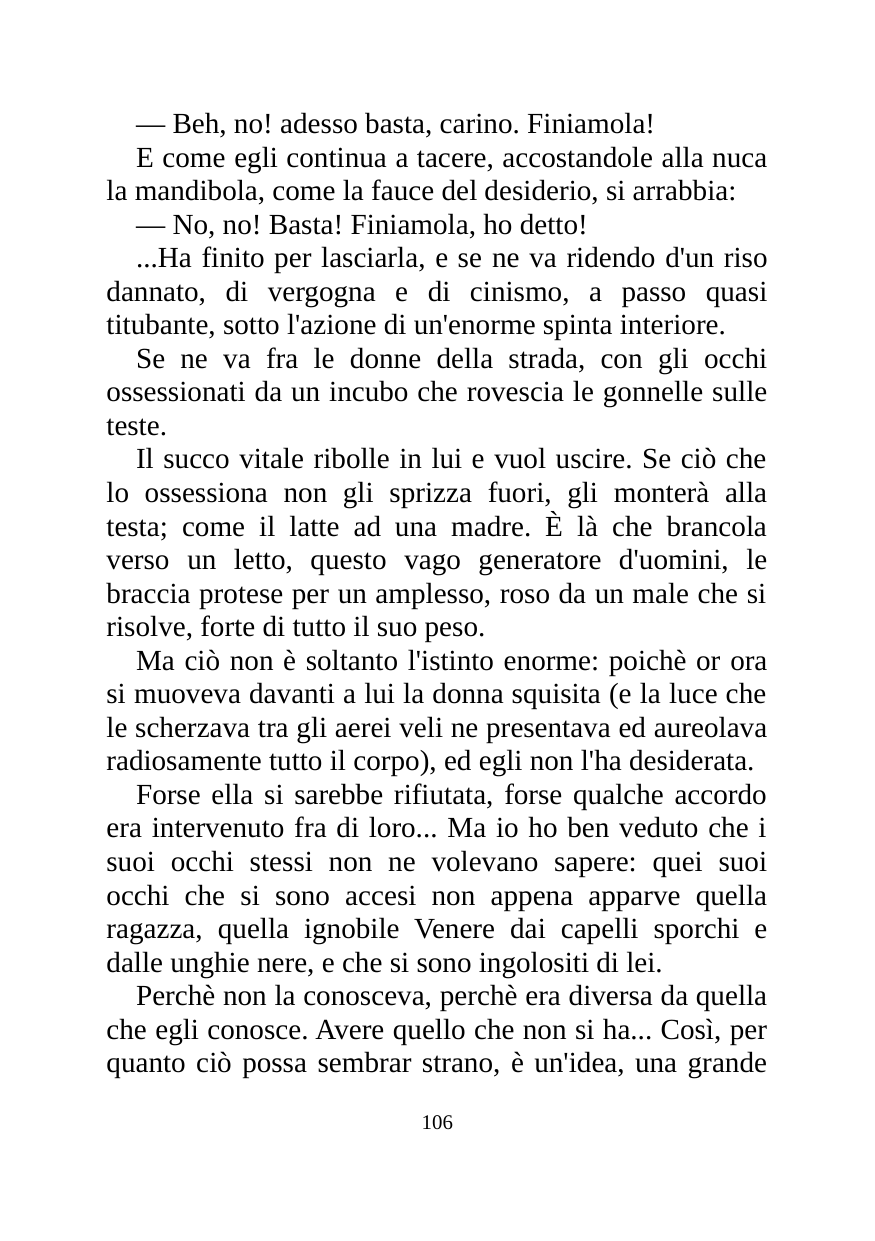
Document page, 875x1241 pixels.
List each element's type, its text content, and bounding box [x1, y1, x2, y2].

text Se ne va fra le donne della strada, con gli occhi ossessionati da un incubo che rovescia le gonnelle sulle teste. [106, 341, 768, 442]
text Perchè non la conosceva, perchè era diversa da quella che egli conosce. Avere quello che non si ha... Così, per quanto ciò possa sembrar strano, è un'idea, una grande [106, 978, 768, 1079]
text — Beh, no! adesso basta, carino. Finiamola! [106, 106, 768, 140]
text — No, no! Basta! Finiamola, ho detto! [106, 207, 768, 240]
text ...Ha finito per lasciarla, e se ne va ridendo d'un riso dannato, di vergogna e di cinismo, a passo quasi titubante, sotto l'azione di un'enorme spinta interiore. [106, 240, 768, 341]
text Ma ciò non è soltanto l'istinto enorme: poichè or ora si muoveva davanti a lui la donna squisita (e la luce che le scherzava tra gli aerei veli ne presentava ed aureolava radiosamente tutto il corpo), ed egli non l'ha desiderata. [106, 643, 768, 777]
text Forse ella si sarebbe rifiutata, forse qualche accordo era intervenuto fra di loro... Ma io ho ben veduto che i suoi occhi stessi non ne volevano sapere: quei suoi occhi che si sono accesi non appena apparve quella ragazza, quella ignobile Venere dai capelli sporchi e dalle unghie nere, e che si sono ingolositi di lei. [106, 777, 768, 978]
text Il succo vitale ribolle in lui e vuol uscire. Se ciò che lo ossessiona non gli sprizza fuori, gli monterà alla testa; come il latte ad una madre. È là che brancola verso un letto, questo vago generatore d'uomini, le braccia protese per un amplesso, roso da un male che si risolve, forte di tutto il suo peso. [106, 442, 768, 643]
text E come egli continua a tacere, accostandole alla nuca la mandibola, come la fauce del desiderio, si arrabbia: [106, 140, 768, 207]
